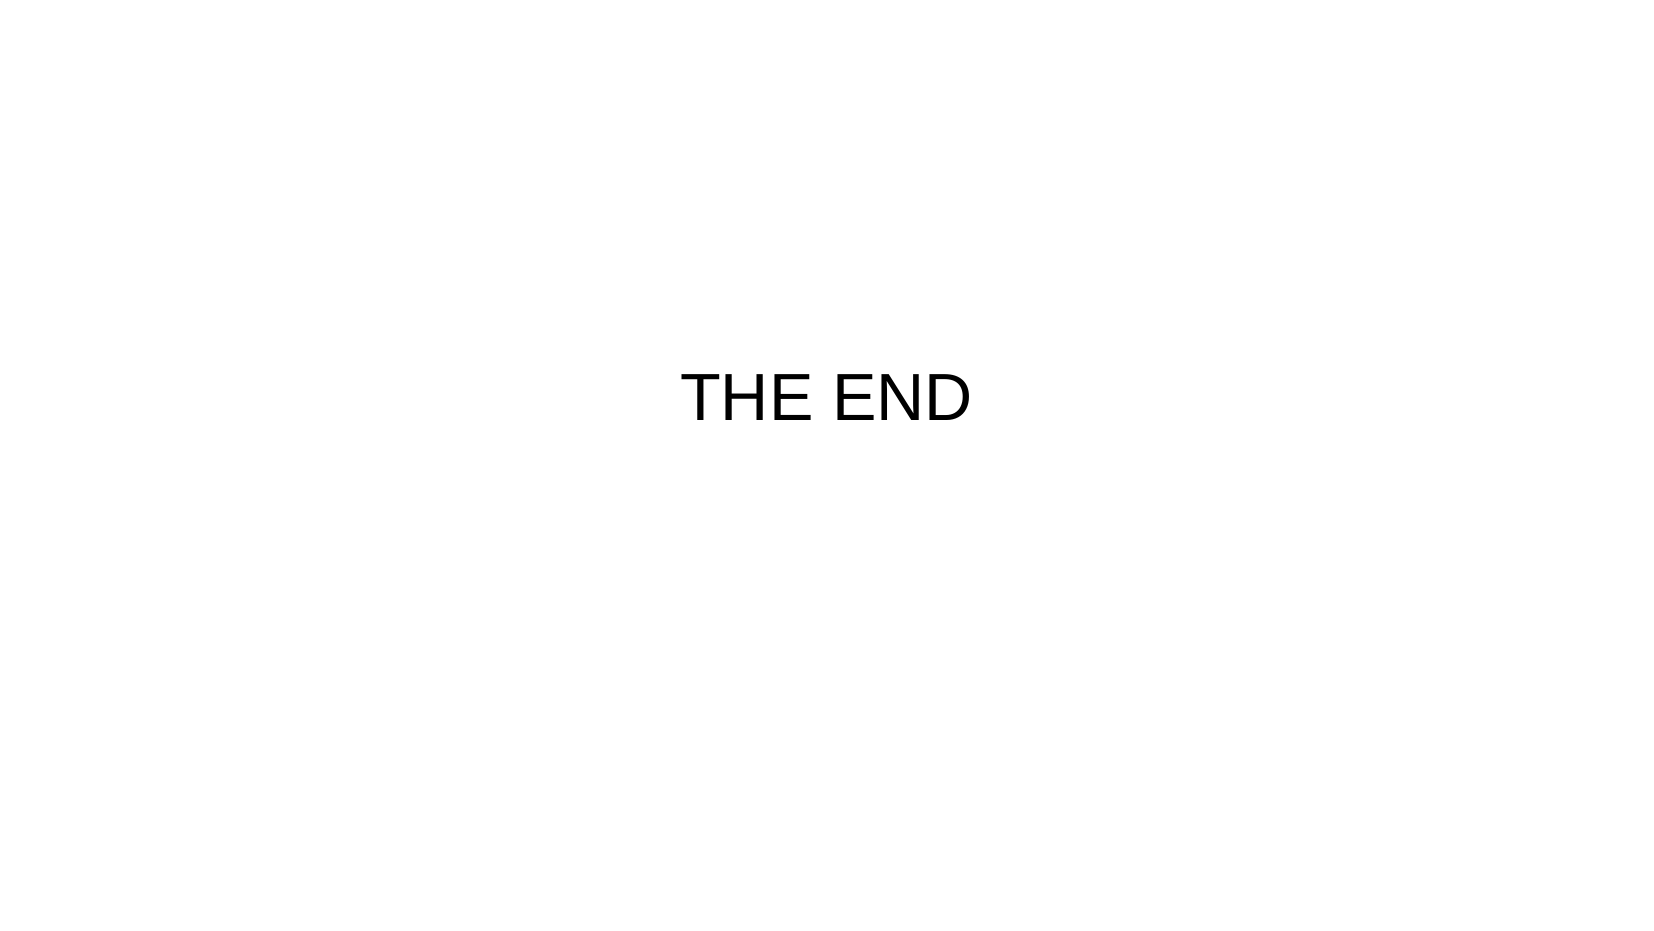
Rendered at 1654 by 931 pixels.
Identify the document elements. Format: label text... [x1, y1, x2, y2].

subtitle THE END [82, 37, 1571, 757]
